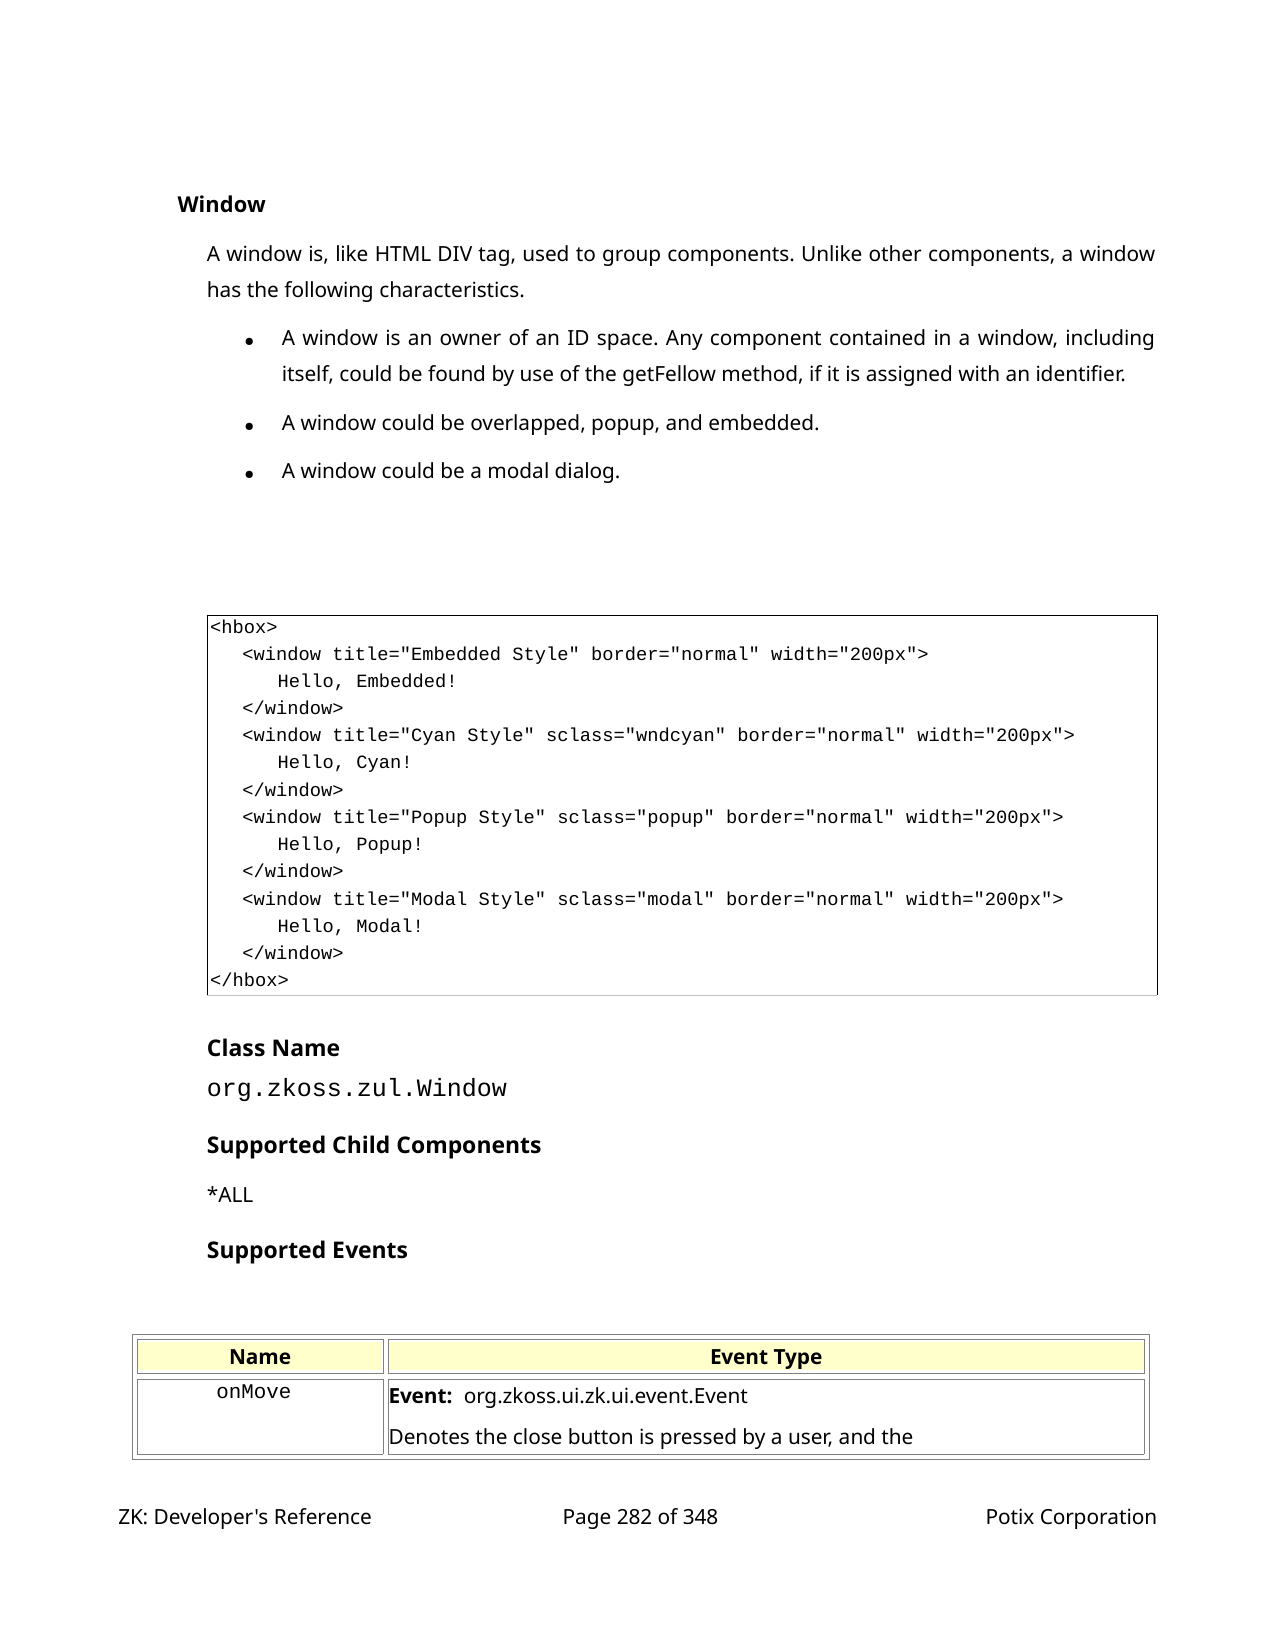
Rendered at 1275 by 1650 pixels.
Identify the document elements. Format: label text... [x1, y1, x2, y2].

text Hello, Popup! [208, 832, 1157, 856]
list A window is an owner of an ID space. Any component contained in a window, including itself, could be found by use of the getFellow method, if it is assigned with an identifier. [244, 323, 1157, 387]
table_header Event Type [385, 1335, 1147, 1373]
text A window is, like HTML DIV tag, used to group components. Unlike other components, a window has the following characteristics. [207, 239, 1157, 303]
text </window> [208, 778, 1157, 802]
text </window> [208, 696, 1157, 720]
text <window title="Modal Style" sclass="modal" border="normal" width="200px"> [208, 886, 1157, 911]
table_cell Event: org.zkoss.ui.zk.ui.event.Event Denotes the close button is pressed by a user, and the [385, 1373, 1147, 1453]
text *ALL [207, 1181, 1157, 1209]
table_cell onMove [134, 1373, 385, 1453]
text Hello, Modal! [208, 913, 1157, 938]
text <window title="Popup Style" sclass="popup" border="normal" width="200px"> [208, 805, 1157, 829]
text Hello, Embedded! [208, 669, 1157, 693]
text <hbox> [208, 616, 1157, 639]
text org.zkoss.zul.Window [207, 1076, 1157, 1104]
list A window could be a modal dialog. [244, 456, 1157, 485]
text Hello, Cyan! [208, 750, 1157, 775]
text <window title="Cyan Style" sclass="wndcyan" border="normal" width="200px"> [208, 723, 1157, 747]
text </window> [208, 859, 1157, 883]
list A window could be overlapped, popup, and embedded. [244, 408, 1157, 436]
table_header Name [134, 1335, 385, 1373]
text </hbox> [208, 968, 1157, 995]
subtitle Class Name [207, 1032, 1157, 1063]
subtitle Supported Events [207, 1234, 1157, 1265]
subtitle Supported Child Components [207, 1129, 1157, 1160]
text </window> [208, 941, 1157, 965]
text <window title="Embedded Style" border="normal" width="200px"> [208, 642, 1157, 666]
subtitle Window [177, 189, 1157, 219]
